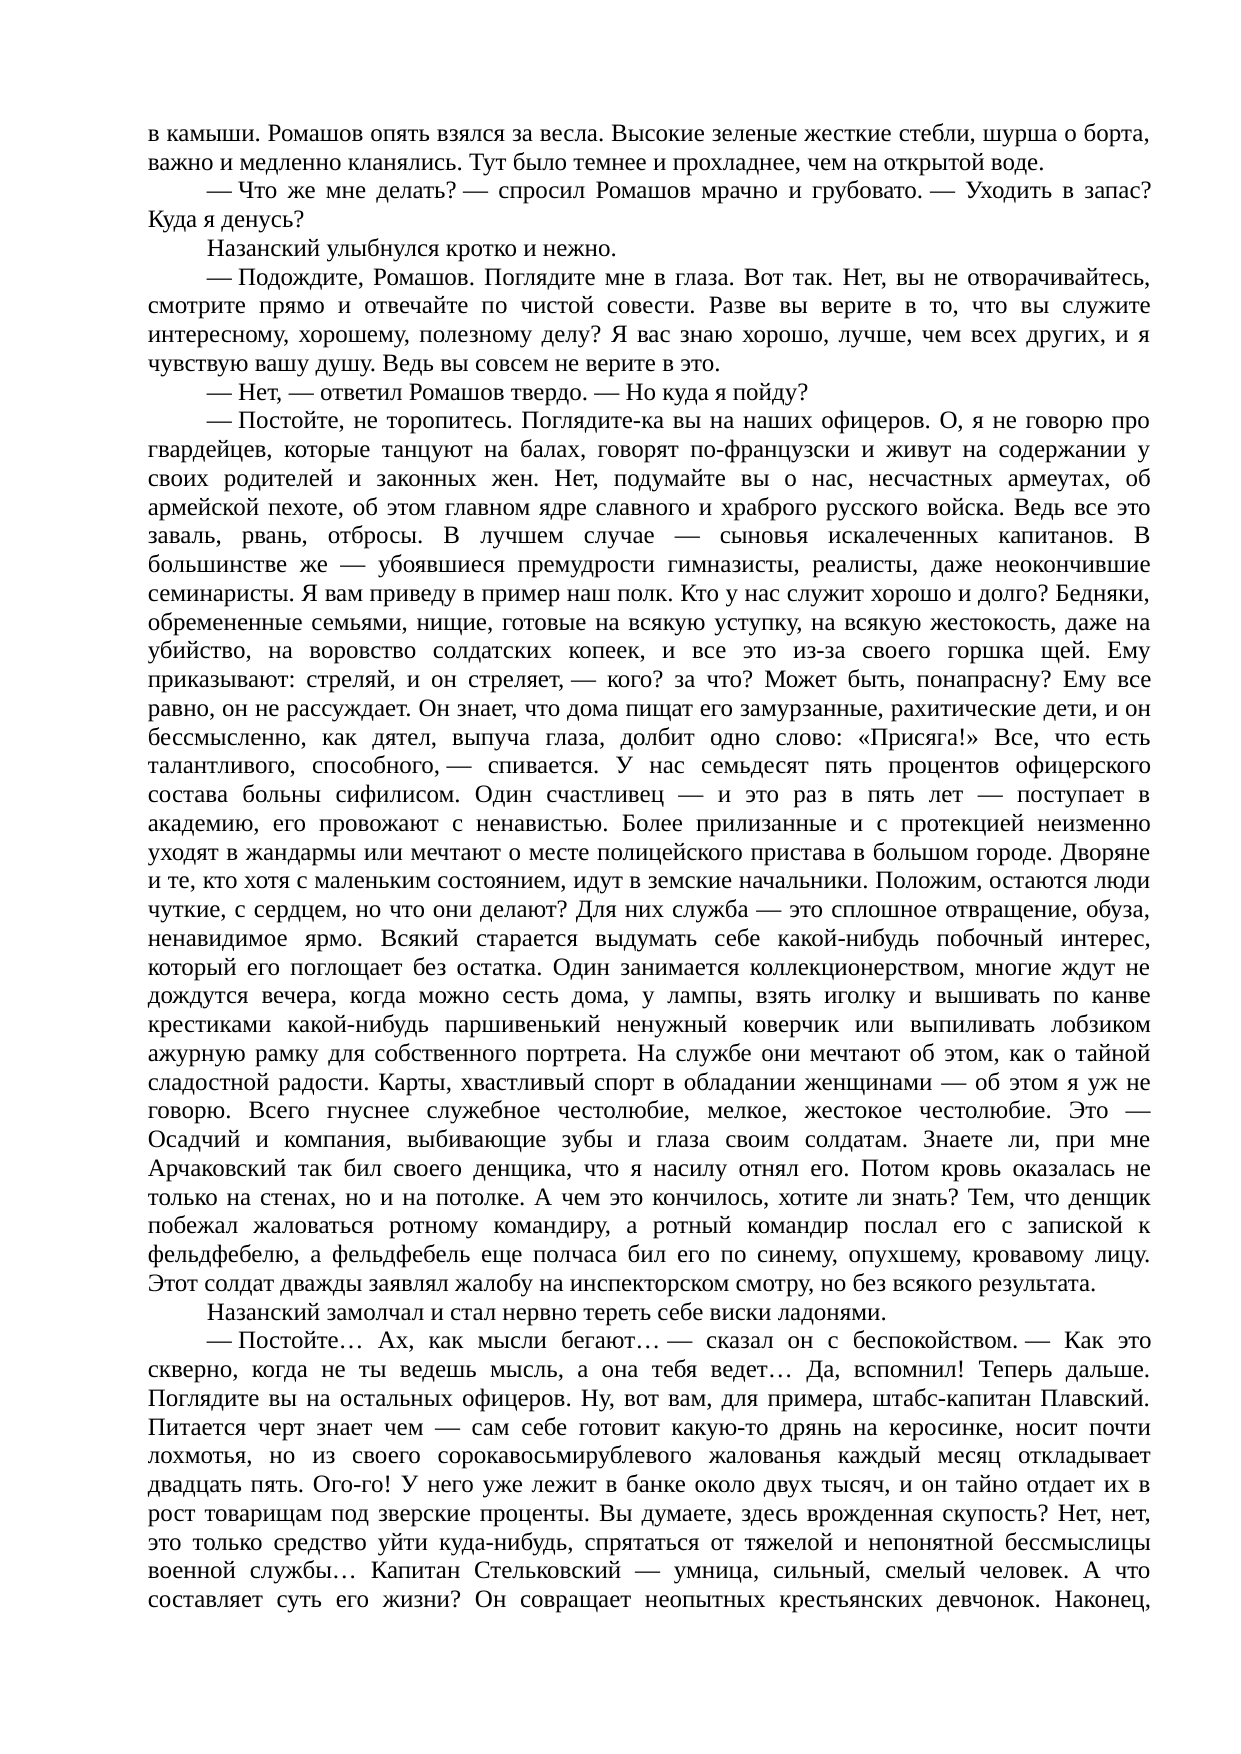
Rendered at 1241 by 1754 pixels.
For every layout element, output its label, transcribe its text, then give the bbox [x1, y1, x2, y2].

text — Постойте… Ах, как мысли бегают… — сказал он с беспокойством. — Как это скверно, когда не ты ведешь мысль, а она тебя ведет… Да, вспомнил! Теперь дальше. Поглядите вы на остальных офицеров. Ну, вот вам, для примера, штабс-капитан Плавский. Питается черт знает чем — сам себе готовит какую-то дрянь на керосинке, носит почти лохмотья, но из своего сорокавосьмирублевого жалованья каждый месяц откладывает двадцать пять. Ого-го! У него уже лежит в банке около двух тысяч, и он тайно отдает их в рост товарищам под зверские проценты. Вы думаете, здесь врожденная скупость? Нет, нет, это только средство уйти куда-нибудь, спрятаться от тяжелой и непонятной бессмыслицы военной службы… Капитан Стельковский — умница, сильный, смелый человек. А что составляет суть его жизни? Он совращает неопытных крестьянских девчонок. Наконец, [148, 1326, 1152, 1613]
text — Подождите, Ромашов. Поглядите мне в глаза. Вот так. Нет, вы не отворачивайтесь, смотрите прямо и отвечайте по чистой совести. Разве вы верите в то, что вы служите интересному, хорошему, полезному делу? Я вас знаю хорошо, лучше, чем всех других, и я чувствую вашу душу. Ведь вы совсем не верите в это. [148, 262, 1152, 377]
text — Постойте, не торопитесь. Поглядите-ка вы на наших офицеров. О, я не говорю про гвардейцев, которые танцуют на балах, говорят по-французски и живут на содержании у своих родителей и законных жен. Нет, подумайте вы о нас, несчастных армеутах, об армейской пехоте, об этом главном ядре славного и храброго русского войска. Ведь все это заваль, рвань, отбросы. В лучшем случае — сыновья искалеченных капитанов. В большинстве же — убоявшиеся премудрости гимназисты, реалисты, даже неокончившие семинаристы. Я вам приведу в пример наш полк. Кто у нас служит хорошо и долго? Бедняки, обремененные семьями, нищие, готовые на всякую уступку, на всякую жестокость, даже на убийство, на воровство солдатских копеек, и все это из-за своего горшка щей. Ему приказывают: стреляй, и он стреляет, — кого? за что? Может быть, понапрасну? Ему все равно, он не рассуждает. Он знает, что дома пищат его замурзанные, рахитические дети, и он бессмысленно, как дятел, выпуча глаза, долбит одно слово: «Присяга!» Все, что есть талантливого, способного, — спивается. У нас семьдесят пять процентов офицерского состава больны сифилисом. Один счастливец — и это раз в пять лет — поступает в академию, его провожают с ненавистью. Более прилизанные и с протекцией неизменно уходят в жандармы или мечтают о месте полицейского пристава в большом городе. Дворяне и те, кто хотя с маленьким состоянием, идут в земские начальники. Положим, остаются люди чуткие, с сердцем, но что они делают? Для них служба — это сплошное отвращение, обуза, ненавидимое ярмо. Всякий старается выдумать себе какой-нибудь побочный интерес, который его поглощает без остатка. Один занимается коллекционерством, многие ждут не дождутся вечера, когда можно сесть дома, у лампы, взять иголку и вышивать по канве крестиками какой-нибудь паршивенький ненужный коверчик или выпиливать лобзиком ажурную рамку для собственного портрета. На службе они мечтают об этом, как о тайной сладостной радости. Карты, хвастливый спорт в обладании женщинами — об этом я уж не говорю. Всего гнуснее служебное честолюбие, мелкое, жестокое честолюбие. Это — Осадчий и компания, выбивающие зубы и глаза своим солдатам. Знаете ли, при мне Арчаковский так бил своего денщика, что я насилу отнял его. Потом кровь оказалась не только на стенах, но и на потолке. А чем это кончилось, хотите ли знать? Тем, что денщик побежал жаловаться ротному командиру, а ротный командир послал его с запиской к фельдфебелю, а фельдфебель еще полчаса бил его по синему, опухшему, кровавому лицу. Этот солдат дважды заявлял жалобу на инспекторском смотру, но без всякого результата. [148, 406, 1152, 1297]
text Назанский улыбнулся кротко и нежно. [148, 233, 1152, 262]
text в камыши. Ромашов опять взялся за весла. Высокие зеленые жесткие стебли, шурша о борта, важно и медленно кланялись. Тут было темнее и прохладнее, чем на открытой воде. [148, 118, 1152, 176]
text — Что же мне делать? — спросил Ромашов мрачно и грубовато. — Уходить в запас? Куда я денусь? [148, 176, 1152, 233]
text — Нет, — ответил Ромашов твердо. — Но куда я пойду? [148, 377, 1152, 406]
text Назанский замолчал и стал нервно тереть себе виски ладонями. [148, 1297, 1152, 1326]
